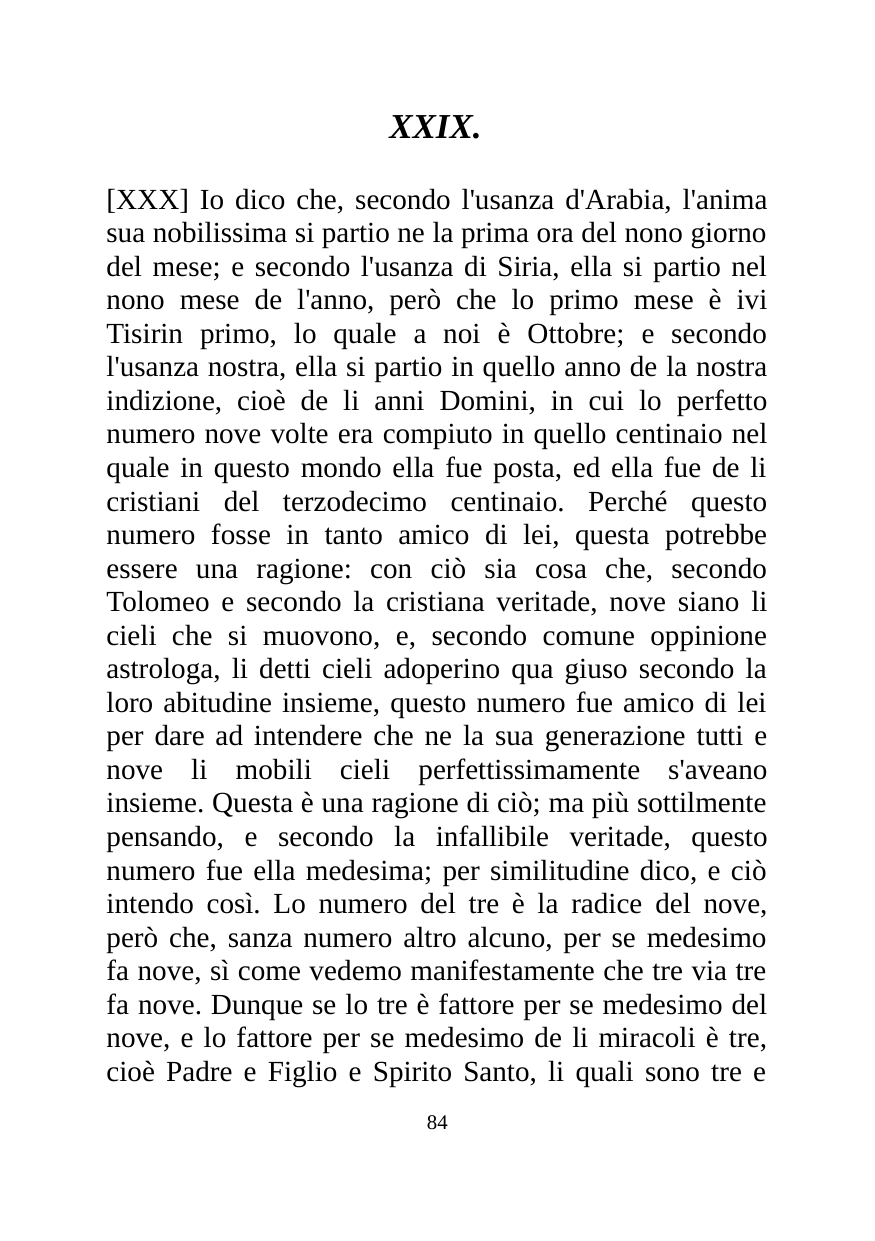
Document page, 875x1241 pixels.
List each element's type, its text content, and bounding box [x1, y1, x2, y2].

text [XXX] Io dico che, secondo l'usanza d'Arabia, l'anima sua nobilissima si partio ne la prima ora del nono giorno del mese; e secondo l'usanza di Siria, ella si partio nel nono mese de l'anno, però che lo primo mese è ivi Tisirin primo, lo quale a noi è Ottobre; e secondo l'usanza nostra, ella si partio in quello anno de la nostra indizione, cioè de li anni Domini, in cui lo perfetto numero nove volte era compiuto in quello centinaio nel quale in questo mondo ella fue posta, ed ella fue de li cristiani del terzodecimo centinaio. Perché questo numero fosse in tanto amico di lei, questa potrebbe essere una ragione: con ciò sia cosa che, secondo Tolomeo e secondo la cristiana veritade, nove siano li cieli che si muovono, e, secondo comune oppinione astrologa, li detti cieli adoperino qua giuso secondo la loro abitudine insieme, questo numero fue amico di lei per dare ad intendere che ne la sua generazione tutti e nove li mobili cieli perfettissimamente s'aveano insieme. Questa è una ragione di ciò; ma più sottilmente pensando, e secondo la infallibile veritade, questo numero fue ella medesima; per similitudine dico, e ciò intendo così. Lo numero del tre è la radice del nove, però che, sanza numero altro alcuno, per se medesimo fa nove, sì come vedemo manifestamente che tre via tre fa nove. Dunque se lo tre è fattore per se medesimo del nove, e lo fattore per se medesimo de li miracoli è tre, cioè Padre e Figlio e Spirito Santo, li quali sono tre e [106, 182, 768, 1087]
subtitle XXIX. [106, 106, 768, 146]
